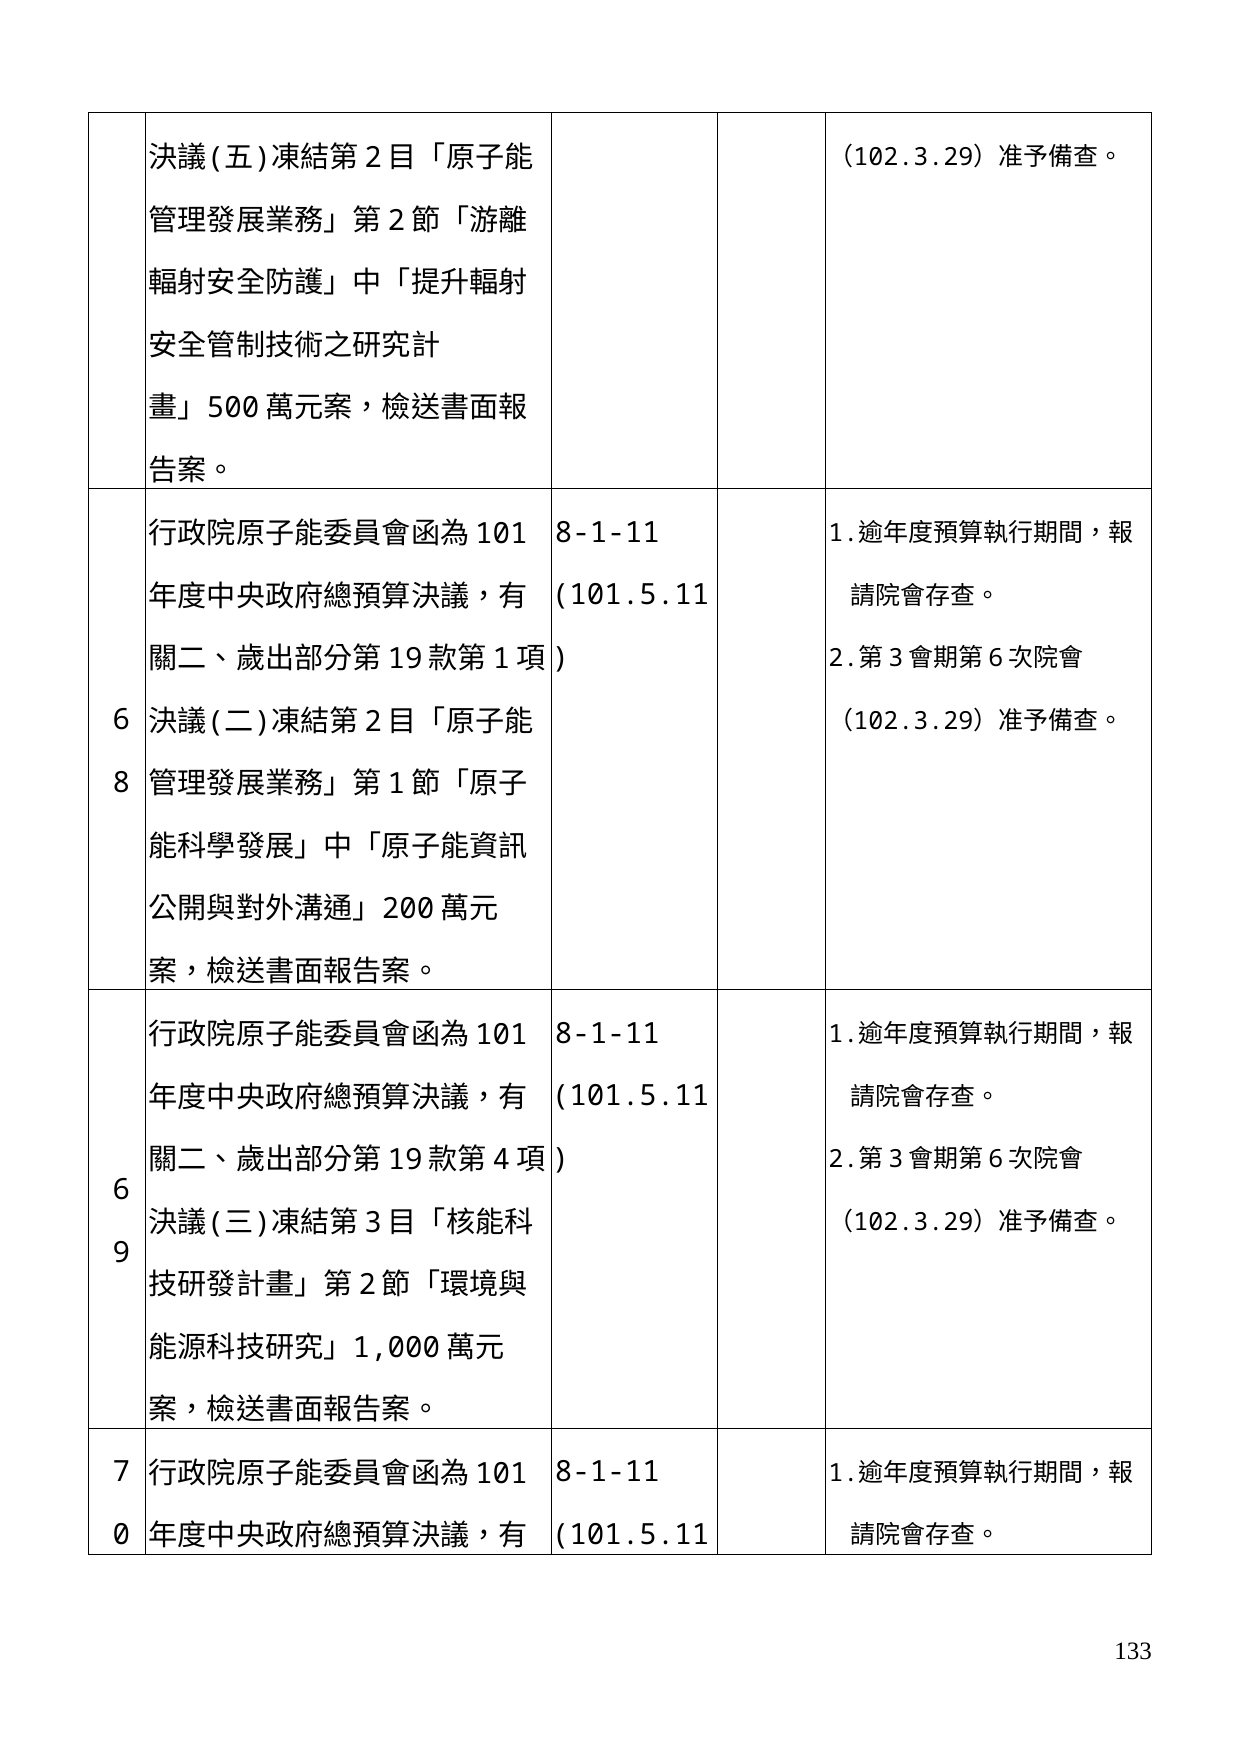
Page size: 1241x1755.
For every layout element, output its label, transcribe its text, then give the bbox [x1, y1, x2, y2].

table_cell 行政院原子能委員會函為101年度中央政府總預算決議，有關二、歲出部分第19款第1項決議(二)凍結第2目「原子能管理發展業務」第1節「原子能科學發展」中「原子能資訊公開與對外溝通」200萬元案，檢送書面報告案。 [146, 489, 551, 989]
table_cell 8-1-11 (101.5.11) [552, 990, 717, 1428]
table_cell 行政院原子能委員會函為101年度中央政府總預算決議，有關二、歲出部分第19款第4項決議(三)凍結第3目「核能科技研發計畫」第2節「環境與能源科技研究」1,000萬元案，檢送書面報告案。 [146, 990, 551, 1428]
table_cell 8-1-11 (101.5.11) [552, 489, 717, 989]
table_cell [552, 113, 717, 488]
table_cell 1.逾年度預算執行期間，報請院會存查。 2.第3會期第6次院會（102.3.29）准予備查。 [826, 990, 1151, 1428]
table_cell [718, 113, 825, 488]
table_cell [89, 113, 145, 488]
table_cell [718, 990, 825, 1428]
table_cell 8-1-11 (101.5.11 [552, 1429, 717, 1554]
table_cell [718, 489, 825, 989]
table_cell [89, 990, 145, 1428]
table_cell [718, 1429, 825, 1554]
table_cell （102.3.29）准予備查。 [826, 113, 1151, 488]
table_cell 行政院原子能委員會函為101年度中央政府總預算決議，有 [146, 1429, 551, 1554]
table_cell [89, 489, 145, 989]
table_cell 1.逾年度預算執行期間，報請院會存查。 2.第3會期第6次院會（102.3.29）准予備查。 [826, 489, 1151, 989]
table_cell 決議(五)凍結第2目「原子能管理發展業務」第2節「游離輻射安全防護」中「提升輻射安全管制技術之研究計畫」500萬元案，檢送書面報告案。 [146, 113, 551, 488]
table_cell 1.逾年度預算執行期間，報請院會存查。 [826, 1429, 1151, 1554]
table_cell [89, 1429, 145, 1554]
